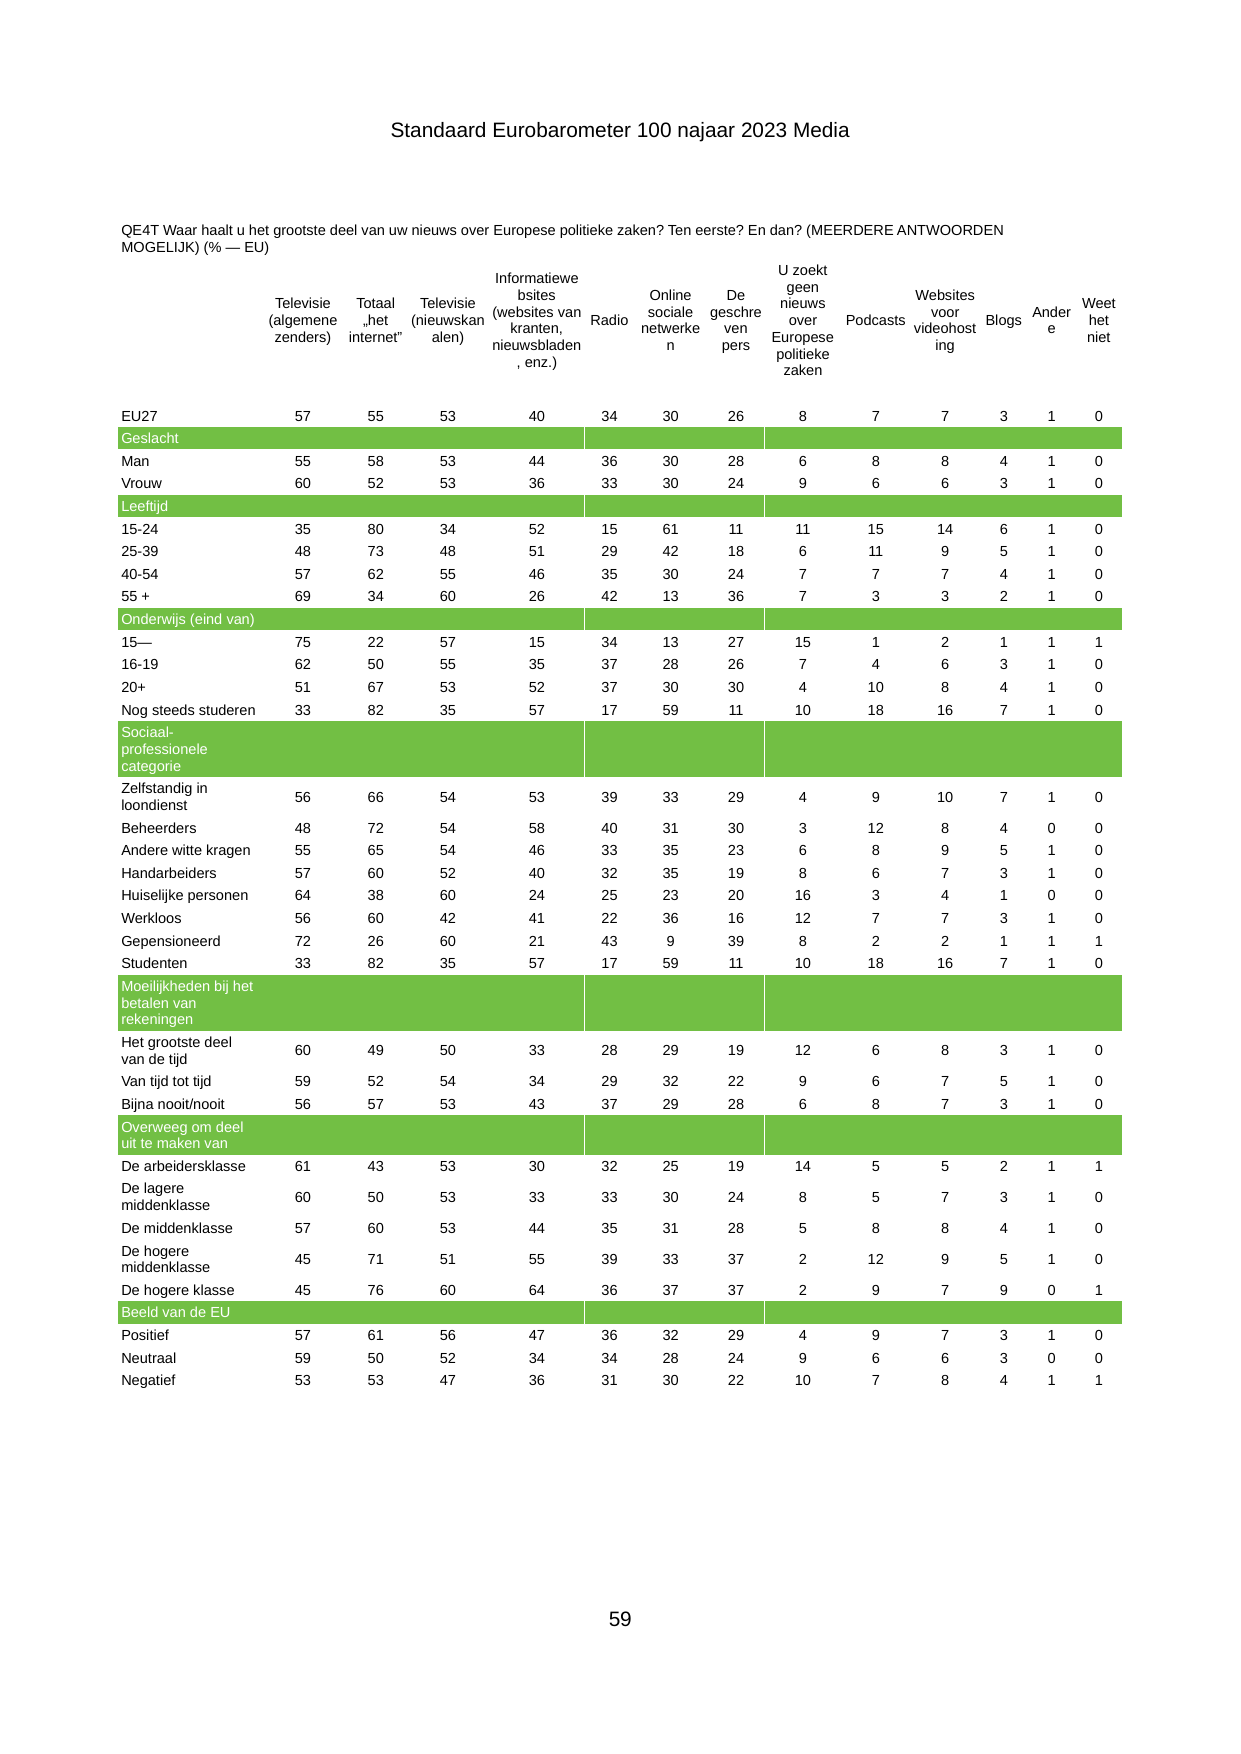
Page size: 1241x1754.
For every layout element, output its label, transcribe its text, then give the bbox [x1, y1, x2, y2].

table_cell [1028, 382, 1075, 404]
table_cell 1 [1028, 929, 1075, 952]
table_cell [841, 975, 911, 1031]
table_cell 11 [765, 518, 841, 540]
table_cell U zoekt geen nieuws over Europese politieke zaken [765, 259, 841, 382]
table_cell [1028, 608, 1075, 630]
table_cell 52 [489, 518, 584, 540]
table_cell [1075, 608, 1122, 630]
table_cell 9 [841, 1324, 911, 1346]
table_cell 7 [911, 1324, 979, 1346]
table_cell Zelfstandig in loondienst [118, 777, 261, 816]
table_cell [489, 608, 584, 630]
table_cell Websites voor videohosting [911, 259, 979, 382]
table_cell 1 [1028, 1031, 1075, 1070]
table_cell 55 [261, 450, 344, 472]
table_cell 9 [765, 472, 841, 495]
table_cell [344, 1115, 407, 1155]
table_cell 2 [841, 929, 911, 952]
table_cell 28 [634, 653, 707, 676]
table_cell 6 [979, 518, 1028, 540]
table_cell 34 [407, 518, 489, 540]
table_cell 59 [634, 952, 707, 974]
table_cell 30 [634, 472, 707, 495]
table_cell 22 [707, 1070, 764, 1093]
table_cell 75 [261, 630, 344, 653]
table_cell 30 [634, 563, 707, 585]
table_cell 4 [765, 676, 841, 698]
table_cell 33 [489, 1031, 584, 1070]
table_cell 9 [911, 839, 979, 862]
table_cell [261, 427, 344, 449]
table_cell 1 [1028, 540, 1075, 563]
table_cell [1075, 382, 1122, 404]
table_cell 7 [765, 653, 841, 676]
table_cell 17 [585, 698, 634, 721]
table_cell 42 [407, 907, 489, 929]
table_cell 29 [707, 1324, 764, 1346]
table_cell Vrouw [118, 472, 261, 495]
table_cell 57 [344, 1093, 407, 1115]
table_cell 53 [407, 1177, 489, 1217]
table_cell 4 [765, 777, 841, 816]
table_cell 9 [911, 540, 979, 563]
table_cell 35 [585, 1217, 634, 1239]
table_cell 30 [634, 450, 707, 472]
table_cell Televisie (nieuwskanalen) [407, 259, 489, 382]
table_cell 24 [707, 472, 764, 495]
table_cell 1 [1028, 952, 1075, 974]
table_cell 0 [1028, 816, 1075, 839]
table_cell 2 [765, 1279, 841, 1301]
table_cell 2 [979, 1155, 1028, 1177]
table_cell Informatiewebsites (websites van kranten, nieuwsbladen, enz.) [489, 259, 584, 382]
table_cell 60 [261, 472, 344, 495]
table_cell 0 [1075, 1239, 1122, 1279]
table_cell 35 [261, 518, 344, 540]
table_cell 37 [707, 1239, 764, 1279]
table_cell [841, 1301, 911, 1324]
table_cell 50 [344, 1346, 407, 1369]
table_cell Handarbeiders [118, 862, 261, 884]
table_cell 47 [407, 1369, 489, 1392]
table_cell 32 [634, 1070, 707, 1093]
table_cell 0 [1075, 907, 1122, 929]
table_cell 53 [407, 1217, 489, 1239]
table_cell 67 [344, 676, 407, 698]
table_cell [261, 1115, 344, 1155]
table_cell Sociaal-professionele categorie [118, 721, 261, 777]
table_cell 60 [407, 884, 489, 907]
table_cell [841, 427, 911, 449]
table_cell 26 [707, 653, 764, 676]
table_cell 11 [707, 698, 764, 721]
table_cell 53 [407, 450, 489, 472]
table_cell [585, 1301, 634, 1324]
table_cell 25 [585, 884, 634, 907]
table_cell 29 [707, 777, 764, 816]
table_cell 57 [261, 563, 344, 585]
table_cell [979, 382, 1028, 404]
table_cell 36 [489, 472, 584, 495]
table_cell 60 [344, 862, 407, 884]
table_cell 0 [1075, 1177, 1122, 1217]
table_cell [489, 495, 584, 517]
table_cell 64 [261, 884, 344, 907]
table_cell 36 [585, 1324, 634, 1346]
table_cell [707, 975, 764, 1031]
table_cell 55 + [118, 585, 261, 608]
table_cell 1 [1028, 563, 1075, 585]
table_cell [841, 1115, 911, 1155]
table_cell [634, 608, 707, 630]
table_cell 8 [911, 1031, 979, 1070]
table_cell 28 [707, 450, 764, 472]
table_cell 12 [765, 1031, 841, 1070]
table_cell 30 [634, 676, 707, 698]
table_cell [911, 1301, 979, 1324]
table_cell [1028, 721, 1075, 777]
table_cell 52 [489, 676, 584, 698]
table_cell 33 [261, 952, 344, 974]
table_cell [1028, 427, 1075, 449]
table_cell Podcasts [841, 259, 911, 382]
table_cell 10 [765, 1369, 841, 1392]
table_cell 61 [634, 518, 707, 540]
table_cell [765, 1115, 841, 1155]
table_cell Leeftijd [118, 495, 261, 517]
table_cell 37 [585, 676, 634, 698]
table_cell 13 [634, 585, 707, 608]
table_cell 26 [707, 404, 764, 427]
table_cell 1 [1075, 1155, 1122, 1177]
table_cell 46 [489, 839, 584, 862]
table_cell [634, 382, 707, 404]
table_cell 39 [707, 929, 764, 952]
table_cell Online sociale netwerken [634, 259, 707, 382]
table_cell 8 [765, 1177, 841, 1217]
table_cell 1 [841, 630, 911, 653]
table_cell 82 [344, 952, 407, 974]
table_cell 53 [407, 1093, 489, 1115]
table_cell 7 [841, 1369, 911, 1392]
table_cell 1 [979, 929, 1028, 952]
table_cell 0 [1075, 1346, 1122, 1369]
table_cell 32 [634, 1324, 707, 1346]
table_cell 10 [765, 952, 841, 974]
table_cell 1 [1028, 1155, 1075, 1177]
table_cell 26 [344, 929, 407, 952]
table_cell 1 [1028, 1369, 1075, 1392]
table_cell De lagere middenklasse [118, 1177, 261, 1217]
table_cell [765, 608, 841, 630]
table_cell 5 [841, 1177, 911, 1217]
table_cell [261, 608, 344, 630]
table_cell 1 [1075, 1279, 1122, 1301]
table_cell 7 [979, 952, 1028, 974]
table_cell 51 [489, 540, 584, 563]
table_cell 22 [707, 1369, 764, 1392]
table_cell 9 [765, 1070, 841, 1093]
table_cell 11 [707, 518, 764, 540]
table_cell 7 [765, 563, 841, 585]
table_cell 22 [344, 630, 407, 653]
table_cell [911, 427, 979, 449]
table_cell 56 [261, 907, 344, 929]
table_cell 69 [261, 585, 344, 608]
table_cell 0 [1075, 1217, 1122, 1239]
table_cell [489, 721, 584, 777]
table_cell 53 [407, 676, 489, 698]
table_cell 0 [1075, 1324, 1122, 1346]
table_cell 45 [261, 1279, 344, 1301]
table_cell 64 [489, 1279, 584, 1301]
table_cell 16 [911, 952, 979, 974]
table_cell 72 [344, 816, 407, 839]
table_cell 31 [634, 1217, 707, 1239]
table_cell 55 [261, 839, 344, 862]
table_cell Andere [1028, 259, 1075, 382]
table_cell [261, 721, 344, 777]
table_cell Man [118, 450, 261, 472]
table_cell [407, 721, 489, 777]
table_cell 57 [489, 952, 584, 974]
table_cell 25-39 [118, 540, 261, 563]
table_cell 51 [261, 676, 344, 698]
table_cell 56 [261, 777, 344, 816]
table_cell 66 [344, 777, 407, 816]
table_cell 46 [489, 563, 584, 585]
table_cell [979, 608, 1028, 630]
table_cell [707, 382, 764, 404]
table_cell 1 [1075, 1369, 1122, 1392]
table_cell 7 [765, 585, 841, 608]
table_cell 14 [911, 518, 979, 540]
table_cell 33 [489, 1177, 584, 1217]
table_cell 0 [1075, 1070, 1122, 1093]
table_cell 9 [765, 1346, 841, 1369]
table_cell Studenten [118, 952, 261, 974]
table_cell 53 [261, 1369, 344, 1392]
table_cell [911, 495, 979, 517]
table_cell 29 [585, 1070, 634, 1093]
table_cell 15-24 [118, 518, 261, 540]
table_cell [344, 382, 407, 404]
table_cell Moeilijkheden bij het betalen van rekeningen [118, 975, 261, 1031]
table_cell [344, 1301, 407, 1324]
table_cell 49 [344, 1031, 407, 1070]
table_cell 0 [1075, 1031, 1122, 1070]
table_cell 37 [634, 1279, 707, 1301]
table_cell 1 [1028, 1217, 1075, 1239]
table_cell 0 [1075, 450, 1122, 472]
table_cell 4 [979, 563, 1028, 585]
table_cell 8 [911, 1217, 979, 1239]
table_cell 52 [344, 1070, 407, 1093]
table_cell 60 [261, 1177, 344, 1217]
table_cell 23 [707, 839, 764, 862]
table_cell [707, 721, 764, 777]
table_cell [841, 382, 911, 404]
table_cell [1028, 975, 1075, 1031]
table_cell 42 [585, 585, 634, 608]
table_cell 1 [1028, 630, 1075, 653]
table_cell 80 [344, 518, 407, 540]
table_cell 1 [1028, 777, 1075, 816]
table_cell 1 [1028, 1070, 1075, 1093]
table_cell [407, 1115, 489, 1155]
table_cell 28 [707, 1217, 764, 1239]
table_cell 13 [634, 630, 707, 653]
table_cell 4 [911, 884, 979, 907]
table_cell 54 [407, 777, 489, 816]
table_cell Werkloos [118, 907, 261, 929]
table_cell 2 [979, 585, 1028, 608]
table_cell 24 [489, 884, 584, 907]
table_cell 41 [489, 907, 584, 929]
table_cell 62 [344, 563, 407, 585]
table_cell 60 [407, 929, 489, 952]
table_cell Blogs [979, 259, 1028, 382]
table_cell Negatief [118, 1369, 261, 1392]
table_cell 30 [489, 1155, 584, 1177]
table_cell 6 [765, 1093, 841, 1115]
table_cell 53 [489, 777, 584, 816]
table_cell 8 [841, 839, 911, 862]
table_cell 1 [1028, 698, 1075, 721]
table_cell [979, 495, 1028, 517]
table_cell 62 [261, 653, 344, 676]
table_cell 10 [911, 777, 979, 816]
table_cell 39 [585, 777, 634, 816]
table_cell 10 [841, 676, 911, 698]
table_cell Andere witte kragen [118, 839, 261, 862]
table_cell 0 [1075, 540, 1122, 563]
table_cell 60 [407, 585, 489, 608]
table_cell [1028, 1301, 1075, 1324]
table_cell 1 [1075, 630, 1122, 653]
table_cell 7 [979, 777, 1028, 816]
table_cell [1075, 721, 1122, 777]
table_cell [407, 382, 489, 404]
table_cell De arbeidersklasse [118, 1155, 261, 1177]
table_cell [489, 975, 584, 1031]
table_cell 43 [489, 1093, 584, 1115]
table_cell [707, 608, 764, 630]
table_cell Gepensioneerd [118, 929, 261, 952]
table_cell De hogere klasse [118, 1279, 261, 1301]
table_cell 53 [407, 404, 489, 427]
table_cell 33 [261, 698, 344, 721]
table_header [1075, 219, 1122, 258]
table_cell [707, 1115, 764, 1155]
table_cell 34 [344, 585, 407, 608]
table_cell 72 [261, 929, 344, 952]
table_cell 31 [585, 1369, 634, 1392]
table_cell [979, 1301, 1028, 1324]
table_cell 34 [489, 1346, 584, 1369]
table_cell 2 [765, 1239, 841, 1279]
table_cell 15 [489, 630, 584, 653]
table_cell [911, 382, 979, 404]
table_cell Nog steeds studeren [118, 698, 261, 721]
table_cell 33 [634, 777, 707, 816]
table_cell 29 [585, 540, 634, 563]
table_cell 15 [765, 630, 841, 653]
table_cell 8 [911, 450, 979, 472]
table_cell 34 [585, 630, 634, 653]
table_cell 30 [634, 1177, 707, 1217]
table_cell 55 [344, 404, 407, 427]
table_cell 56 [407, 1324, 489, 1346]
table_cell 35 [585, 563, 634, 585]
table_cell [585, 975, 634, 1031]
table_cell 16 [707, 907, 764, 929]
table_cell Televisie (algemene zenders) [261, 259, 344, 382]
table_cell 6 [841, 1031, 911, 1070]
table_cell 45 [261, 1239, 344, 1279]
table_cell [1075, 1301, 1122, 1324]
table_cell [765, 975, 841, 1031]
table_cell 35 [634, 839, 707, 862]
table_cell 26 [489, 585, 584, 608]
table_cell 4 [765, 1324, 841, 1346]
table_cell 60 [261, 1031, 344, 1070]
table_cell [911, 975, 979, 1031]
table_cell 1 [1028, 676, 1075, 698]
table_cell 6 [765, 450, 841, 472]
table_cell 24 [707, 563, 764, 585]
table_cell 0 [1075, 518, 1122, 540]
table_cell 35 [634, 862, 707, 884]
table_cell 3 [979, 1031, 1028, 1070]
table_cell 1 [1028, 404, 1075, 427]
table_cell 5 [979, 839, 1028, 862]
table_cell De middenklasse [118, 1217, 261, 1239]
table_cell 5 [979, 1239, 1028, 1279]
table_cell 4 [979, 1369, 1028, 1392]
table_cell Beheerders [118, 816, 261, 839]
table_cell 50 [407, 1031, 489, 1070]
table_cell 34 [489, 1070, 584, 1093]
table_cell 8 [841, 1093, 911, 1115]
table_cell 15 [585, 518, 634, 540]
table_cell 1 [1028, 907, 1075, 929]
table_cell 44 [489, 1217, 584, 1239]
table_cell 38 [344, 884, 407, 907]
table_cell [407, 1301, 489, 1324]
table_cell [407, 495, 489, 517]
table_cell 3 [979, 1346, 1028, 1369]
table_cell 6 [841, 1070, 911, 1093]
table_cell [1075, 975, 1122, 1031]
table_cell 40-54 [118, 563, 261, 585]
table_cell Overweeg om deel uit te maken van [118, 1115, 261, 1155]
table_cell [118, 259, 261, 382]
table_cell 0 [1075, 839, 1122, 862]
table_cell 24 [707, 1177, 764, 1217]
table_cell De geschreven pers [707, 259, 764, 382]
table_cell [585, 608, 634, 630]
table_cell 8 [911, 816, 979, 839]
table_cell Neutraal [118, 1346, 261, 1369]
table_cell 24 [707, 1346, 764, 1369]
table_cell 6 [911, 1346, 979, 1369]
table_cell 4 [979, 816, 1028, 839]
table_cell 50 [344, 1177, 407, 1217]
table_cell 28 [585, 1031, 634, 1070]
table_cell 16-19 [118, 653, 261, 676]
table_cell 7 [911, 563, 979, 585]
table_cell [634, 1301, 707, 1324]
table_cell Beeld van de EU [118, 1301, 261, 1324]
table_cell 4 [979, 450, 1028, 472]
table_cell 3 [979, 404, 1028, 427]
table_cell 61 [344, 1324, 407, 1346]
table_cell [911, 721, 979, 777]
table_cell 0 [1075, 884, 1122, 907]
table_cell 52 [344, 472, 407, 495]
table_cell 18 [841, 952, 911, 974]
table_cell 7 [841, 563, 911, 585]
table_cell 73 [344, 540, 407, 563]
table_cell 50 [344, 653, 407, 676]
table_cell [979, 975, 1028, 1031]
table_cell 19 [707, 1031, 764, 1070]
table_cell 0 [1028, 1279, 1075, 1301]
table_cell 53 [407, 1155, 489, 1177]
table_cell 23 [634, 884, 707, 907]
table_cell 0 [1028, 884, 1075, 907]
table_cell 0 [1075, 952, 1122, 974]
table_cell 0 [1075, 676, 1122, 698]
table_cell 7 [841, 404, 911, 427]
table_cell 5 [979, 540, 1028, 563]
table_cell 16 [911, 698, 979, 721]
table_cell [1075, 427, 1122, 449]
table_cell 9 [911, 1239, 979, 1279]
table_cell 15 [841, 518, 911, 540]
table_cell 40 [585, 816, 634, 839]
table_cell 8 [765, 929, 841, 952]
table_cell 57 [489, 698, 584, 721]
table_cell [1028, 1115, 1075, 1155]
table_cell 8 [911, 1369, 979, 1392]
table_cell 8 [841, 1217, 911, 1239]
table_cell [1028, 495, 1075, 517]
table_cell [489, 1301, 584, 1324]
table_cell 7 [911, 404, 979, 427]
table_cell 33 [585, 472, 634, 495]
table_cell 3 [841, 884, 911, 907]
table_cell [634, 975, 707, 1031]
table_cell 55 [489, 1239, 584, 1279]
table_cell [261, 975, 344, 1031]
table_cell 7 [911, 1070, 979, 1093]
table_cell 8 [911, 676, 979, 698]
table_cell 31 [634, 816, 707, 839]
table_cell 57 [261, 404, 344, 427]
table_cell [765, 495, 841, 517]
table_cell 34 [585, 1346, 634, 1369]
table_cell 11 [707, 952, 764, 974]
table_cell 48 [261, 816, 344, 839]
table_cell 1 [1028, 585, 1075, 608]
table_cell 51 [407, 1239, 489, 1279]
table_cell 7 [911, 1279, 979, 1301]
table_cell 39 [585, 1239, 634, 1279]
table_cell 19 [707, 862, 764, 884]
table_cell 8 [841, 450, 911, 472]
table_cell Totaal „het internet” [344, 259, 407, 382]
table_cell 36 [585, 450, 634, 472]
table_cell 6 [841, 862, 911, 884]
table_cell [634, 1115, 707, 1155]
table_cell 48 [407, 540, 489, 563]
table_cell [344, 975, 407, 1031]
table_cell 59 [261, 1346, 344, 1369]
table_cell 57 [261, 1324, 344, 1346]
table_cell 48 [261, 540, 344, 563]
table_cell Positief [118, 1324, 261, 1346]
table_cell 20 [707, 884, 764, 907]
table_cell 0 [1075, 862, 1122, 884]
table_cell 8 [765, 404, 841, 427]
table_cell 20+ [118, 676, 261, 698]
table_cell 6 [765, 540, 841, 563]
table_cell 12 [765, 907, 841, 929]
table_cell 7 [911, 1177, 979, 1217]
table_cell [841, 721, 911, 777]
table_cell 11 [841, 540, 911, 563]
table_cell [344, 427, 407, 449]
table_cell 0 [1075, 1093, 1122, 1115]
table_cell [707, 495, 764, 517]
table_cell 30 [634, 1369, 707, 1392]
table_cell 4 [979, 1217, 1028, 1239]
table_cell 3 [911, 585, 979, 608]
table_cell [1075, 1115, 1122, 1155]
table_cell 8 [765, 862, 841, 884]
table_cell 59 [261, 1070, 344, 1093]
table_cell 3 [979, 907, 1028, 929]
table_cell 7 [911, 862, 979, 884]
table_cell 76 [344, 1279, 407, 1301]
table_cell 9 [841, 777, 911, 816]
table_cell 5 [979, 1070, 1028, 1093]
table_cell [634, 427, 707, 449]
table_cell Van tijd tot tijd [118, 1070, 261, 1093]
table_cell 59 [634, 698, 707, 721]
table_cell [344, 721, 407, 777]
table_cell 53 [344, 1369, 407, 1392]
table_cell 36 [707, 585, 764, 608]
table_cell 57 [407, 630, 489, 653]
table_cell 47 [489, 1324, 584, 1346]
table_cell 42 [634, 540, 707, 563]
table_cell 4 [841, 653, 911, 676]
table_cell [261, 382, 344, 404]
table_cell De hogere middenklasse [118, 1239, 261, 1279]
table_cell 30 [707, 816, 764, 839]
table_cell 1 [1075, 929, 1122, 952]
table_cell 35 [407, 698, 489, 721]
table_cell 0 [1075, 472, 1122, 495]
table_cell 54 [407, 816, 489, 839]
table_cell [261, 1301, 344, 1324]
table_cell 0 [1075, 563, 1122, 585]
table_cell 60 [344, 1217, 407, 1239]
table_cell 36 [634, 907, 707, 929]
table_cell [911, 608, 979, 630]
table_cell 3 [979, 1177, 1028, 1217]
table_cell 9 [979, 1279, 1028, 1301]
table_cell 53 [407, 472, 489, 495]
table_cell [634, 495, 707, 517]
table_cell 3 [979, 1324, 1028, 1346]
table_cell [765, 721, 841, 777]
table_cell 14 [765, 1155, 841, 1177]
table_cell 52 [407, 1346, 489, 1369]
table_cell Onderwijs (eind van) [118, 608, 261, 630]
table_cell 35 [407, 952, 489, 974]
table_cell Geslacht [118, 427, 261, 449]
table_cell [261, 495, 344, 517]
table_cell 6 [841, 472, 911, 495]
table_cell 60 [344, 907, 407, 929]
table_cell 0 [1075, 816, 1122, 839]
table_cell 0 [1075, 404, 1122, 427]
table_cell 61 [261, 1155, 344, 1177]
table_cell 4 [979, 676, 1028, 698]
table_cell 1 [1028, 1239, 1075, 1279]
table_cell [585, 1115, 634, 1155]
table_cell [707, 427, 764, 449]
table_cell 33 [585, 839, 634, 862]
table_cell 37 [707, 1279, 764, 1301]
table_cell 12 [841, 1239, 911, 1279]
table_cell 2 [911, 630, 979, 653]
table_cell [489, 382, 584, 404]
table_cell 0 [1075, 653, 1122, 676]
table_cell 16 [765, 884, 841, 907]
table_cell 7 [911, 1093, 979, 1115]
table_cell 3 [979, 862, 1028, 884]
table_cell 55 [407, 653, 489, 676]
table_cell Radio [585, 259, 634, 382]
table_cell 21 [489, 929, 584, 952]
table_cell [118, 382, 261, 404]
table_cell 30 [634, 404, 707, 427]
table_cell 5 [911, 1155, 979, 1177]
table_cell [1075, 495, 1122, 517]
table_cell 18 [841, 698, 911, 721]
table_cell 28 [634, 1346, 707, 1369]
table_cell [765, 427, 841, 449]
table_cell Bijna nooit/nooit [118, 1093, 261, 1115]
table_cell 1 [1028, 1324, 1075, 1346]
table_cell [585, 721, 634, 777]
table_cell [344, 608, 407, 630]
table_cell 1 [1028, 518, 1075, 540]
table_cell 44 [489, 450, 584, 472]
table_cell 1 [1028, 839, 1075, 862]
table_cell 0 [1028, 1346, 1075, 1369]
table_cell 0 [1075, 777, 1122, 816]
table_cell [585, 382, 634, 404]
table_cell [841, 495, 911, 517]
table_cell [707, 1301, 764, 1324]
table_cell [765, 382, 841, 404]
table_cell 18 [707, 540, 764, 563]
table_cell 43 [344, 1155, 407, 1177]
table_cell 9 [634, 929, 707, 952]
table_cell 6 [765, 839, 841, 862]
table_cell 65 [344, 839, 407, 862]
table_cell 32 [585, 862, 634, 884]
table_cell 7 [841, 907, 911, 929]
table_cell 1 [1028, 653, 1075, 676]
table_cell 36 [489, 1369, 584, 1392]
table_cell [585, 427, 634, 449]
table_cell 34 [585, 404, 634, 427]
table_cell 40 [489, 404, 584, 427]
table_cell [634, 721, 707, 777]
table_cell [344, 495, 407, 517]
table_cell 29 [634, 1031, 707, 1070]
table_cell [911, 1115, 979, 1155]
table_cell 57 [261, 862, 344, 884]
table_cell 3 [979, 1093, 1028, 1115]
table_cell [585, 495, 634, 517]
table_cell 3 [841, 585, 911, 608]
table_cell 29 [634, 1093, 707, 1115]
table_cell 33 [634, 1239, 707, 1279]
table_cell EU27 [118, 404, 261, 427]
table_cell [979, 427, 1028, 449]
table_cell 71 [344, 1239, 407, 1279]
table_cell 1 [979, 630, 1028, 653]
table_cell 0 [1075, 698, 1122, 721]
table_cell [979, 1115, 1028, 1155]
table_cell [489, 1115, 584, 1155]
table_cell Het grootste deel van de tijd [118, 1031, 261, 1070]
table_cell 3 [979, 653, 1028, 676]
table_cell 2 [911, 929, 979, 952]
table_cell 22 [585, 907, 634, 929]
table_cell 5 [841, 1155, 911, 1177]
table_cell 82 [344, 698, 407, 721]
table_cell 1 [979, 884, 1028, 907]
table_cell 32 [585, 1155, 634, 1177]
table_cell [489, 427, 584, 449]
table_cell 6 [841, 1346, 911, 1369]
table_cell 43 [585, 929, 634, 952]
table_cell 12 [841, 816, 911, 839]
table_cell [407, 975, 489, 1031]
table_cell 28 [707, 1093, 764, 1115]
table_cell 7 [911, 907, 979, 929]
table_cell 54 [407, 839, 489, 862]
table_cell 30 [707, 676, 764, 698]
table_cell 17 [585, 952, 634, 974]
table_cell 1 [1028, 472, 1075, 495]
table_cell 37 [585, 653, 634, 676]
table_cell 60 [407, 1279, 489, 1301]
table_cell 1 [1028, 1093, 1075, 1115]
table_cell [407, 608, 489, 630]
table_cell 27 [707, 630, 764, 653]
table_cell 9 [841, 1279, 911, 1301]
table_cell 1 [1028, 862, 1075, 884]
table_cell 7 [979, 698, 1028, 721]
table_cell 19 [707, 1155, 764, 1177]
table_cell 58 [489, 816, 584, 839]
table_cell 56 [261, 1093, 344, 1115]
table_cell 6 [911, 472, 979, 495]
table_cell 52 [407, 862, 489, 884]
table_cell 33 [585, 1177, 634, 1217]
table_cell 58 [344, 450, 407, 472]
table_cell 1 [1028, 450, 1075, 472]
table_cell 10 [765, 698, 841, 721]
table_cell [407, 427, 489, 449]
table_cell 1 [1028, 1177, 1075, 1217]
table_cell 6 [911, 653, 979, 676]
table_cell [841, 608, 911, 630]
table_cell 55 [407, 563, 489, 585]
table_header QE4T Waar haalt u het grootste deel van uw nieuws over Europese politieke zaken? Ten eerste? En dan? (MEERDERE ANTWOORDEN MOGELIJK) (% — EU) [118, 219, 1075, 258]
table_cell 37 [585, 1093, 634, 1115]
table_cell Huiselijke personen [118, 884, 261, 907]
table_cell Weet het niet [1075, 259, 1122, 382]
table_cell 15— [118, 630, 261, 653]
table_cell 0 [1075, 585, 1122, 608]
table_cell 36 [585, 1279, 634, 1301]
table_cell 40 [489, 862, 584, 884]
table_cell 54 [407, 1070, 489, 1093]
table_cell 3 [979, 472, 1028, 495]
table_cell 3 [765, 816, 841, 839]
table_cell 5 [765, 1217, 841, 1239]
table_cell 57 [261, 1217, 344, 1239]
table_cell [765, 1301, 841, 1324]
table_cell [979, 721, 1028, 777]
table_cell 35 [489, 653, 584, 676]
table_cell 25 [634, 1155, 707, 1177]
